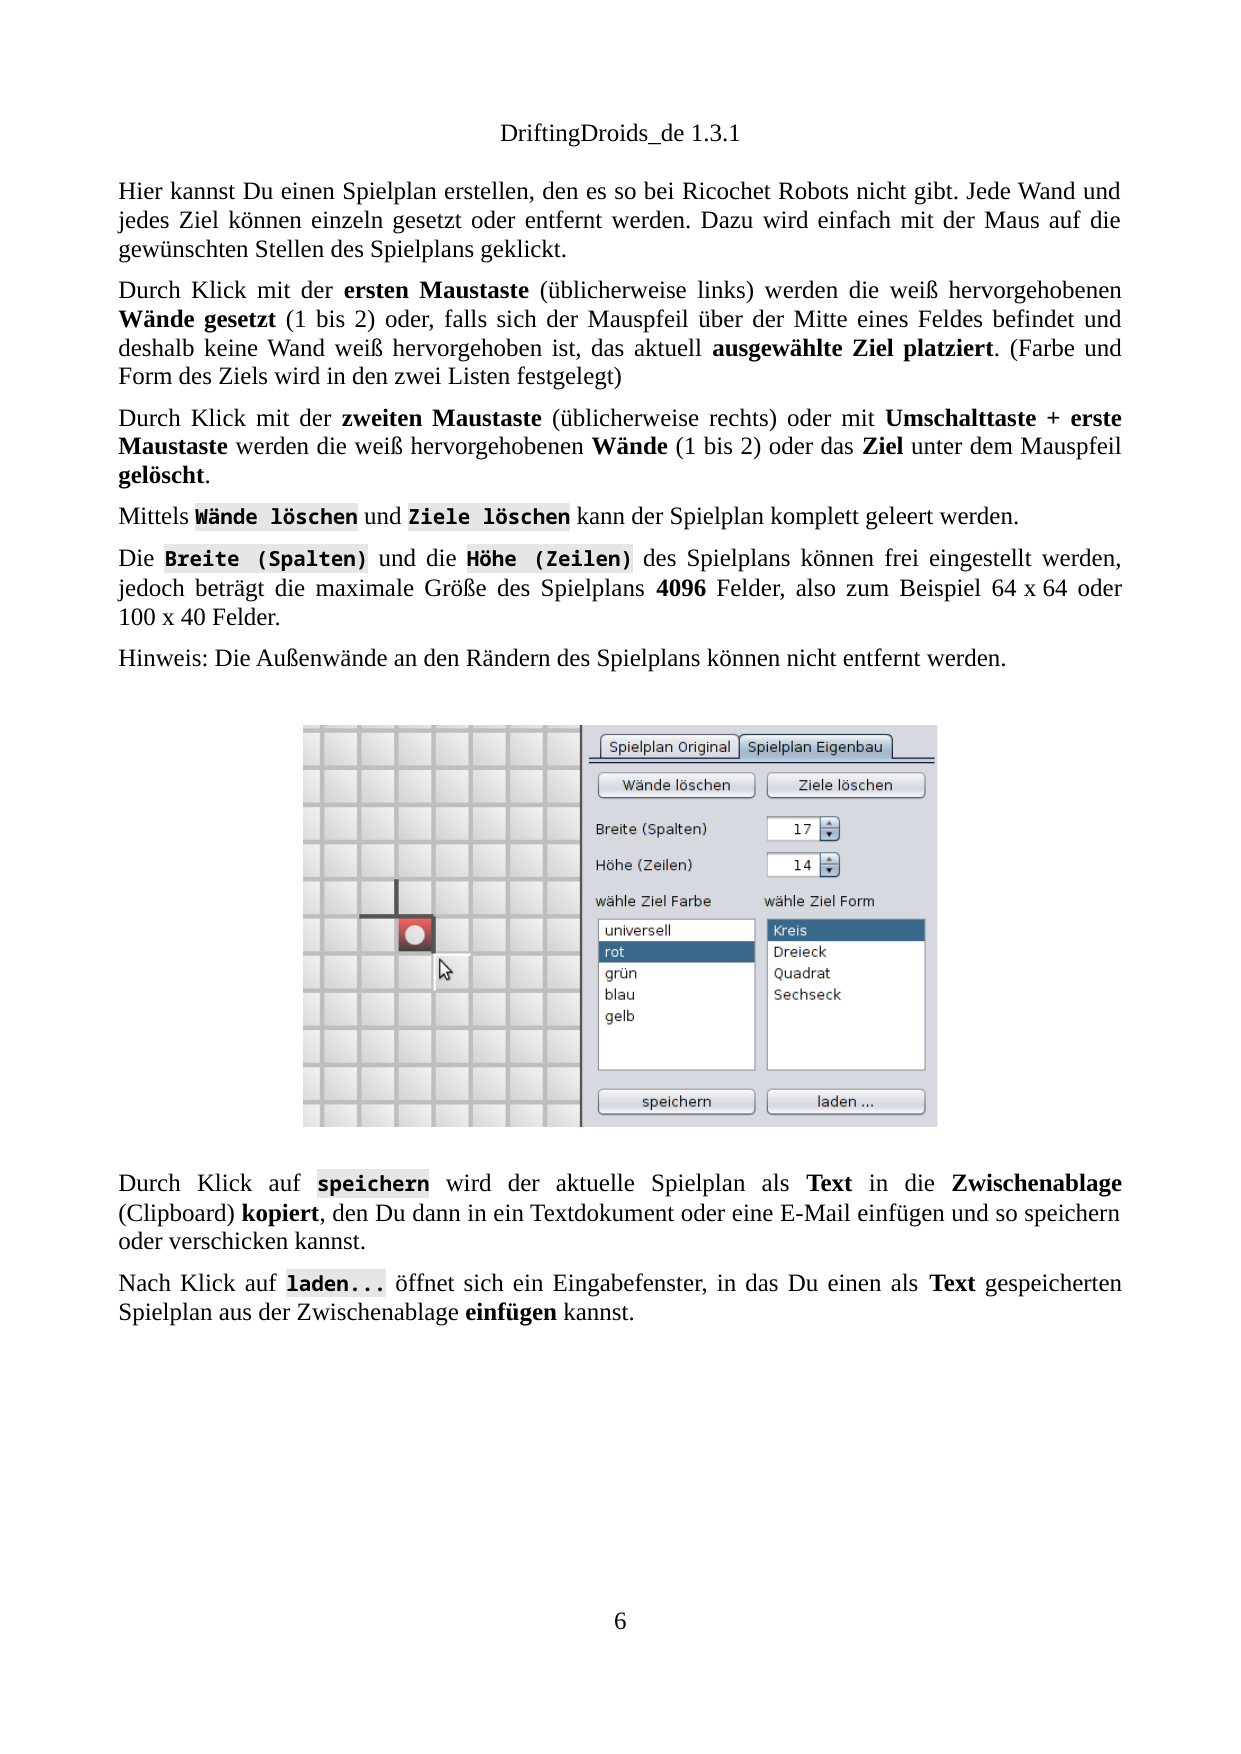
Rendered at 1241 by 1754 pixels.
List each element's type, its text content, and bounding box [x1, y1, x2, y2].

picture [303, 725, 938, 1127]
text Die Breite (Spalten) und die Höhe (Zeilen) des Spielplans können frei eingestellt werden, jedoch beträgt die maximale Größe des Spielplans 4096 Felder, also zum Beispiel 64 x 64 oder 100 x 40 Felder. [118, 543, 1122, 630]
text Hinweis: Die Außenwände an den Rändern des Spielplans können nicht entfernt werden. [118, 643, 1122, 672]
text Durch Klick mit der ersten Maustaste (üblicherweise links) werden die weiß hervorgehobenen Wände gesetzt (1 bis 2) oder, falls sich der Mauspfeil über der Mitte eines Feldes befindet und deshalb keine Wand weiß hervorgehoben ist, das aktuell ausgewählte Ziel platziert. (Farbe und Form des Ziels wird in den zwei Listen festgelegt) [118, 275, 1122, 390]
text Nach Klick auf laden... öffnet sich ein Eingabefenster, in das Du einen als Text gespeicherten Spielplan aus der Zwischenablage einfügen kannst. [118, 1268, 1122, 1326]
text Hier kannst Du einen Spielplan erstellen, den es so bei Ricochet Robots nicht gibt. Jede Wand und jedes Ziel können einzeln gesetzt oder entfernt werden. Dazu wird einfach mit der Maus auf die gewünschten Stellen des Spielplans geklickt. [118, 176, 1122, 263]
text Durch Klick auf speichern wird der aktuelle Spielplan als Text in die Zwischenablage (Clipboard) kopiert, den Du dann in ein Textdokument oder eine E-Mail einfügen und so speichern oder verschicken kannst. [118, 1168, 1122, 1255]
text Mittels Wände löschen und Ziele löschen kann der Spielplan komplett geleert werden. [118, 501, 1122, 531]
text Durch Klick mit der zweiten Maustaste (üblicherweise rechts) oder mit Umschalttaste + erste Maustaste werden die weiß hervorgehobenen Wände (1 bis 2) oder das Ziel unter dem Mauspfeil gelöscht. [118, 403, 1122, 489]
